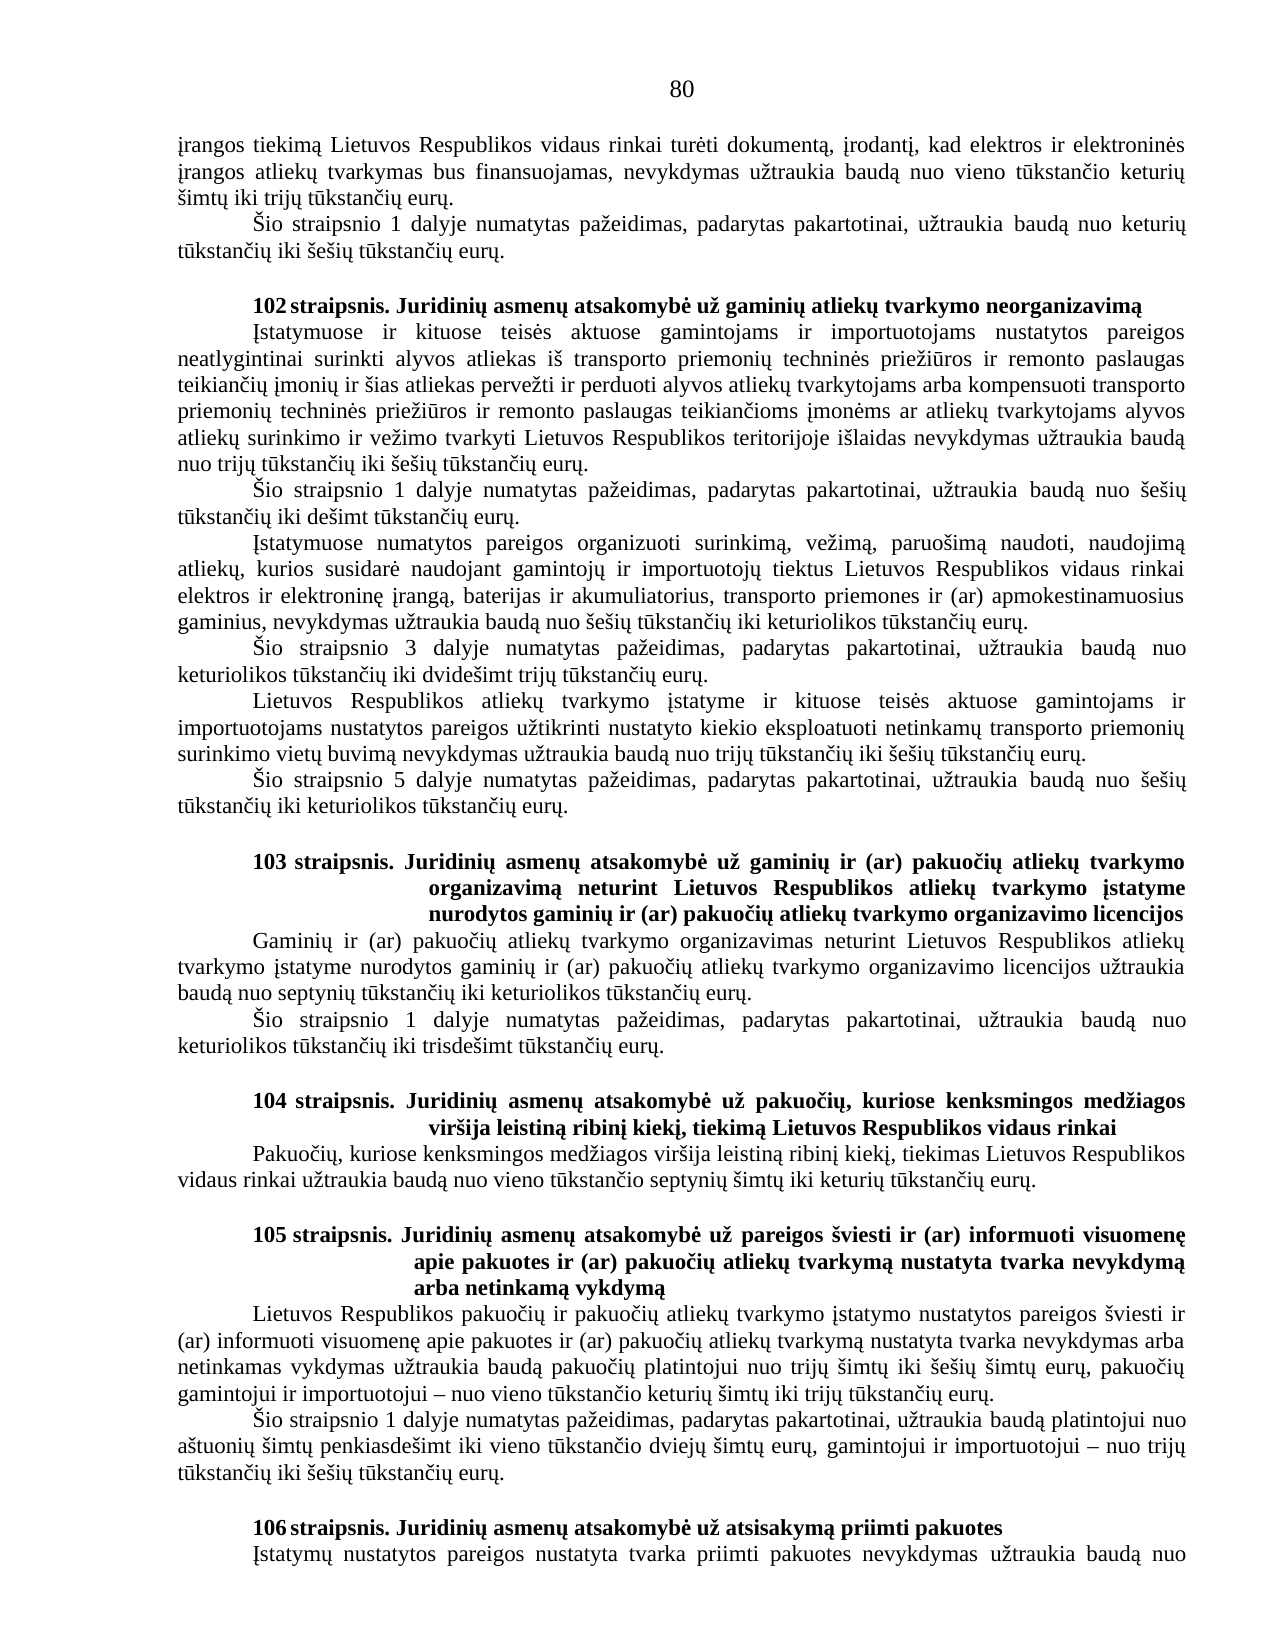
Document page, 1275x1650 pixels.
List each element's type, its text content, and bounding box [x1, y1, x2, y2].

text Šio straipsnio 3 dalyje numatytas pažeidimas, padarytas pakartotinai, užtraukia baudą nuo keturiolikos tūkstančių iki dvidešimt trijų tūkstančių eurų. [177, 634, 1186, 687]
text Įstatymuose numatytos pareigos organizuoti surinkimą, vežimą, paruošimą naudoti, naudojimą atliekų, kurios susidarė naudojant gamintojų ir importuotojų tiektus Lietuvos Respublikos vidaus rinkai elektros ir elektroninę įrangą, baterijas ir akumuliatorius, transporto priemones ir (ar) apmokestinamuosius gaminius, nevykdymas užtraukia baudą nuo šešių tūkstančių iki keturiolikos tūkstančių eurų. [177, 529, 1186, 634]
text Šio straipsnio 1 dalyje numatytas pažeidimas, padarytas pakartotinai, užtraukia baudą nuo keturių tūkstančių iki šešių tūkstančių eurų. [177, 210, 1186, 263]
text Lietuvos Respublikos atliekų tvarkymo įstatyme ir kituose teisės aktuose gamintojams ir importuotojams nustatytos pareigos užtikrinti nustatyto kiekio eksploatuoti netinkamų transporto priemonių surinkimo vietų buvimą nevykdymas užtraukia baudą nuo trijų tūkstančių iki šešių tūkstančių eurų. [177, 687, 1186, 766]
text Šio straipsnio 1 dalyje numatytas pažeidimas, padarytas pakartotinai, užtraukia baudą platintojui nuo aštuonių šimtų penkiasdešimt iki vieno tūkstančio dviejų šimtų eurų, gamintojui ir importuotojui – nuo trijų tūkstančių iki šešių tūkstančių eurų. [177, 1406, 1186, 1485]
text 105 straipsnis. Juridinių asmenų atsakomybė už pareigos šviesti ir (ar) informuoti visuomenę apie pakuotes ir (ar) pakuočių atliekų tvarkymą nustatyta tvarka nevykdymą arba netinkamą vykdymą [252, 1221, 1186, 1301]
text Įstatymuose ir kituose teisės aktuose gamintojams ir importuotojams nustatytos pareigos neatlygintinai surinkti alyvos atliekas iš transporto priemonių techninės priežiūros ir remonto paslaugas teikiančių įmonių ir šias atliekas pervežti ir perduoti alyvos atliekų tvarkytojams arba kompensuoti transporto priemonių techninės priežiūros ir remonto paslaugas teikiančioms įmonėms ar atliekų tvarkytojams alyvos atliekų surinkimo ir vežimo tvarkyti Lietuvos Respublikos teritorijoje išlaidas nevykdymas užtraukia baudą nuo trijų tūkstančių iki šešių tūkstančių eurų. [177, 318, 1186, 476]
text 103 straipsnis. Juridinių asmenų atsakomybė už gaminių ir (ar) pakuočių atliekų tvarkymo organizavimą neturint Lietuvos Respublikos atliekų tvarkymo įstatyme nurodytos gaminių ir (ar) pakuočių atliekų tvarkymo organizavimo licencijos [252, 848, 1186, 927]
text 102 straipsnis. Juridinių asmenų atsakomybė už gaminių atliekų tvarkymo neorganizavimą [252, 292, 1186, 318]
text Įstatymų nustatytos pareigos nustatyta tvarka priimti pakuotes nevykdymas užtraukia baudą nuo [177, 1540, 1186, 1566]
text Šio straipsnio 1 dalyje numatytas pažeidimas, padarytas pakartotinai, užtraukia baudą nuo šešių tūkstančių iki dešimt tūkstančių eurų. [177, 476, 1186, 529]
text Pakuočių, kuriose kenksmingos medžiagos viršija leistiną ribinį kiekį, tiekimas Lietuvos Respublikos vidaus rinkai užtraukia baudą nuo vieno tūkstančio septynių šimtų iki keturių tūkstančių eurų. [177, 1140, 1186, 1193]
text 104 straipsnis. Juridinių asmenų atsakomybė už pakuočių, kuriose kenksmingos medžiagos viršija leistiną ribinį kiekį, tiekimą Lietuvos Respublikos vidaus rinkai [252, 1087, 1186, 1140]
text 106 straipsnis. Juridinių asmenų atsakomybė už atsisakymą priimti pakuotes [177, 1514, 1186, 1540]
text Šio straipsnio 5 dalyje numatytas pažeidimas, padarytas pakartotinai, užtraukia baudą nuo šešių tūkstančių iki keturiolikos tūkstančių eurų. [177, 766, 1186, 819]
text Lietuvos Respublikos pakuočių ir pakuočių atliekų tvarkymo įstatymo nustatytos pareigos šviesti ir (ar) informuoti visuomenę apie pakuotes ir (ar) pakuočių atliekų tvarkymą nustatyta tvarka nevykdymas arba netinkamas vykdymas užtraukia baudą pakuočių platintojui nuo trijų šimtų iki šešių šimtų eurų, pakuočių gamintojui ir importuotojui – nuo vieno tūkstančio keturių šimtų iki trijų tūkstančių eurų. [177, 1301, 1186, 1406]
text įrangos tiekimą Lietuvos Respublikos vidaus rinkai turėti dokumentą, įrodantį, kad elektros ir elektroninės įrangos atliekų tvarkymas bus finansuojamas, nevykdymas užtraukia baudą nuo vieno tūkstančio keturių šimtų iki trijų tūkstančių eurų. [177, 131, 1186, 210]
text Gaminių ir (ar) pakuočių atliekų tvarkymo organizavimas neturint Lietuvos Respublikos atliekų tvarkymo įstatyme nurodytos gaminių ir (ar) pakuočių atliekų tvarkymo organizavimo licencijos užtraukia baudą nuo septynių tūkstančių iki keturiolikos tūkstančių eurų. [177, 927, 1186, 1006]
text Šio straipsnio 1 dalyje numatytas pažeidimas, padarytas pakartotinai, užtraukia baudą nuo keturiolikos tūkstančių iki trisdešimt tūkstančių eurų. [177, 1006, 1186, 1058]
